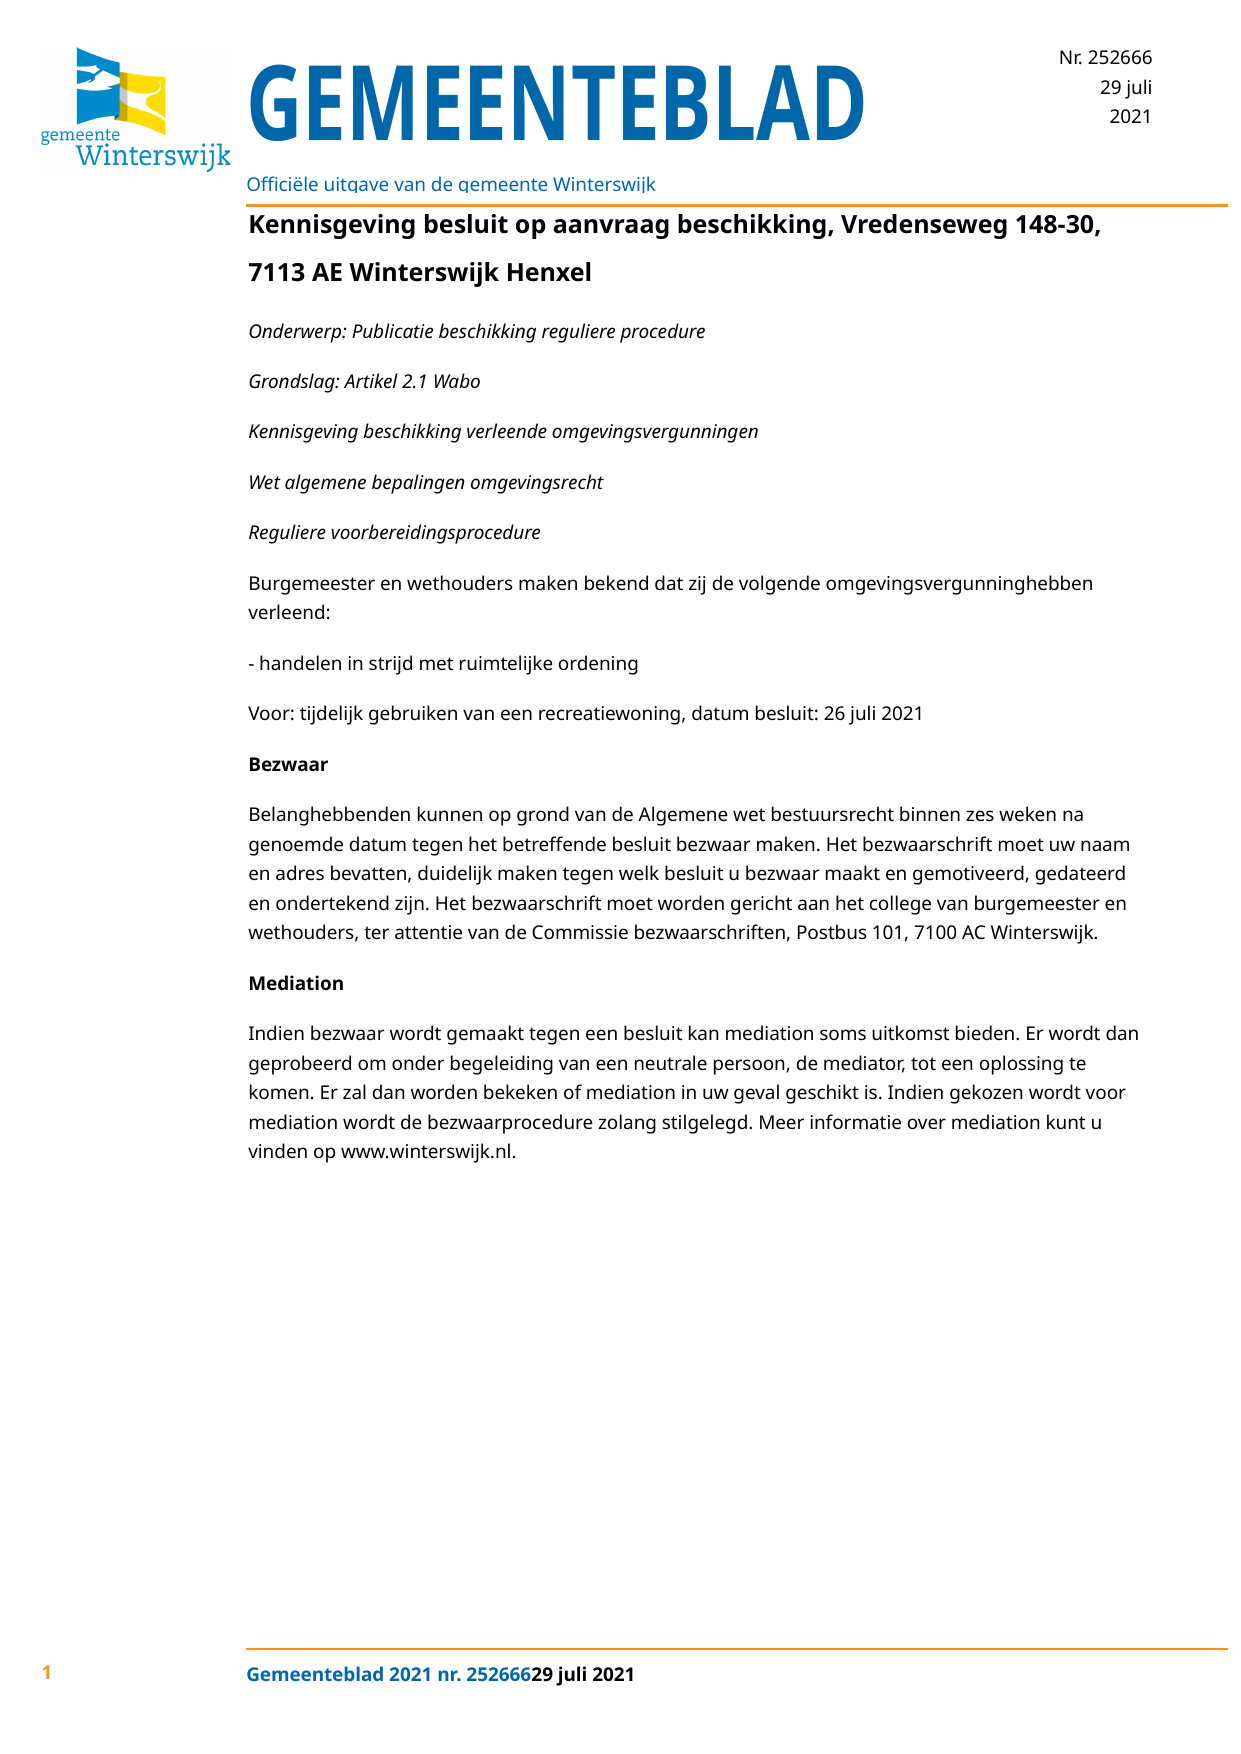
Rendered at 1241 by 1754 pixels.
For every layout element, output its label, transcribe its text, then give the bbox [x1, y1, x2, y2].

text Onderwerp: Publicatie beschikking reguliere procedure [248, 318, 1152, 344]
text Wet algemene bepalingen omgevingsrecht [248, 469, 1152, 495]
picture [41, 47, 231, 172]
text Burgemeester en wethouders maken bekend dat zij de volgende omgevingsvergunninghebben verleend: [248, 570, 1152, 625]
text Mediation [248, 970, 1152, 996]
picture [225, 153, 231, 162]
text Voor: tijdelijk gebruiken van een recreatiewoning, datum besluit: 26 juli 2021 [248, 700, 1152, 726]
text Reguliere voorbereidingsprocedure [248, 519, 1152, 545]
text - handelen in strijd met ruimtelijke ordening [248, 650, 1152, 676]
text Indien bezwaar wordt gemaakt tegen een besluit kan mediation soms uitkomst bieden. Er wordt dan geprobeerd om onder begeleiding van een neutrale persoon, de mediator, tot een oplossing te komen. Er zal dan worden bekeken of mediation in uw geval geschikt is. Indien gekozen wordt voor mediation wordt de bezwaarprocedure zolang stilgelegd. Meer informatie over mediation kunt u vinden op www.winterswijk.nl. [248, 1020, 1152, 1164]
text Belanghebbenden kunnen op grond van de Algemene wet bestuursrecht binnen zes weken na genoemde datum tegen het betreffende besluit bezwaar maken. Het bezwaarschrift moet uw naam en adres bevatten, duidelijk maken tegen welk besluit u bezwaar maakt en gemotiveerd, gedateerd en ondertekend zijn. Het bezwaarschrift moet worden gericht aan het college van burgemeester en wethouders, ter attentie van de Commissie bezwaarschriften, Postbus 101, 7100 AC Winterswijk. [248, 801, 1152, 945]
text Bezwaar [248, 751, 1152, 777]
text Kennisgeving beschikking verleende omgevingsvergunningen [248, 419, 1152, 444]
text Grondslag: Artikel 2.1 Wabo [248, 368, 1152, 394]
text Kennisgeving besluit op aanvraag beschikking, Vredenseweg 148-30, 7113 AE Winterswijk Henxel [248, 207, 1152, 288]
